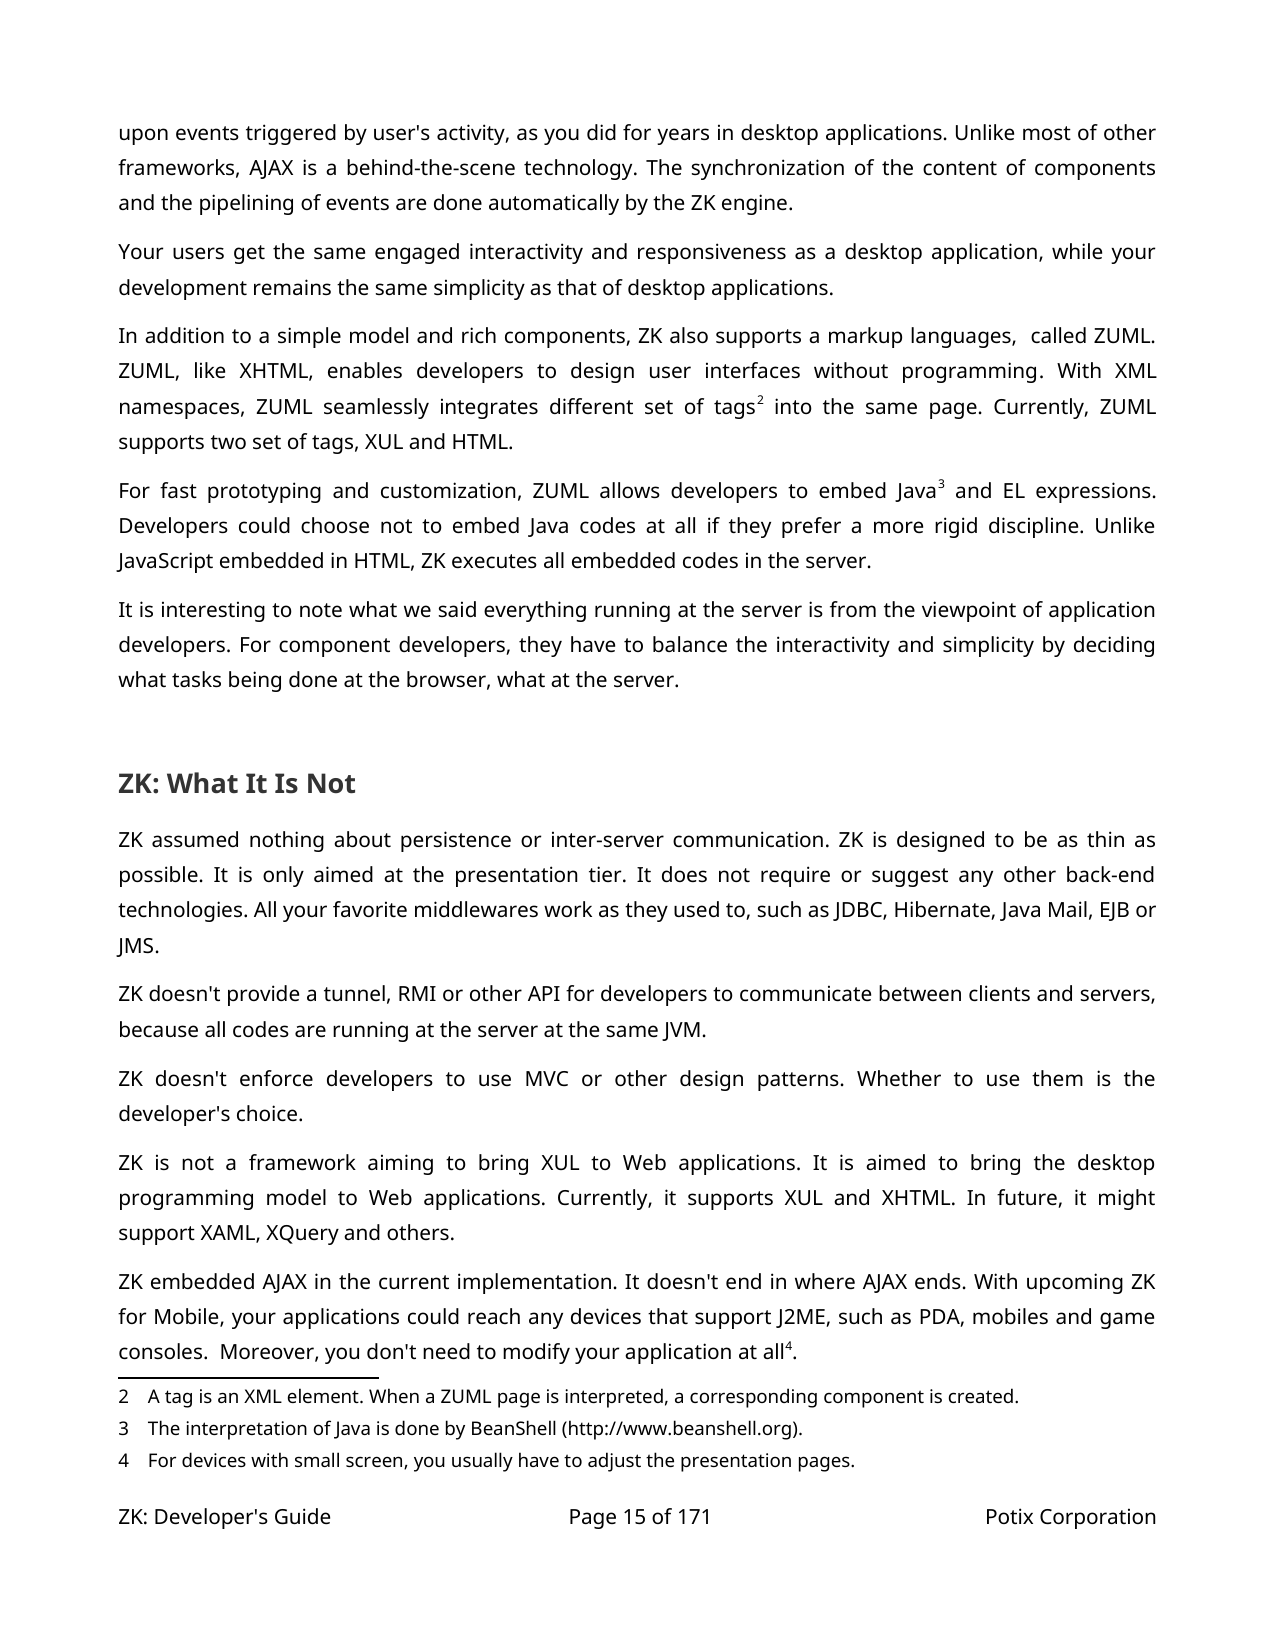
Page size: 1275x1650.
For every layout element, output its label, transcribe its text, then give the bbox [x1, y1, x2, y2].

text ZK assumed nothing about persistence or inter-server communication. ZK is designed to be as thin as possible. It is only aimed at the presentation tier. It does not require or suggest any other back-end technologies. All your favorite middlewares work as they used to, such as JDBC, Hibernate, Java Mail, EJB or JMS. [118, 825, 1157, 959]
text For fast prototyping and customization, ZUML allows developers to embed Java and EL expressions. Developers could choose not to embed Java codes at all if they prefer a more rigid discipline. Unlike JavaScript embedded in HTML, ZK executes all embedded codes in the server. [118, 476, 1157, 574]
text Your users get the same engaged interactivity and responsiveness as a desktop application, while your development remains the same simplicity as that of desktop applications. [118, 237, 1157, 301]
text ZK doesn't enforce developers to use MVC or other design patterns. Whether to use them is the developer's choice. [118, 1064, 1157, 1127]
text ZK is not a framework aiming to bring XUL to Web applications. It is aimed to bring the desktop programming model to Web applications. Currently, it supports XUL and XHTML. In future, it might support XAML, XQuery and others. [118, 1148, 1157, 1246]
text upon events triggered by user's activity, as you did for years in desktop applications. Unlike most of other frameworks, AJAX is a behind-the-scene technology. The synchronization of the content of components and the pipelining of events are done automatically by the ZK engine. [118, 118, 1157, 217]
text ZK doesn't provide a tunnel, RMI or other API for developers to communicate between clients and servers, because all codes are running at the server at the same JVM. [118, 979, 1157, 1043]
text ZK embedded AJAX in the current implementation. It doesn't end in where AJAX ends. With upcoming ZK for Mobile, your applications could reach any devices that support J2ME, such as PDA, mobiles and game consoles. Moreover, you don't need to modify your application at all. [118, 1267, 1157, 1366]
text For devices with small screen, you usually have to adjust the presentation pages. [118, 1447, 1157, 1473]
text The interpretation of Java is done by BeanShell (http://www.beanshell.org). [118, 1416, 1157, 1441]
text A tag is an XML element. When a ZUML page is interpreted, a corresponding component is created. [118, 1384, 1157, 1409]
subtitle ZK: What It Is Not [118, 765, 1157, 801]
text It is interesting to note what we said everything running at the server is from the viewpoint of application developers. For component developers, they have to balance the interactivity and simplicity by deciding what tasks being done at the browser, what at the server. [118, 595, 1157, 694]
text In addition to a simple model and rich components, ZK also supports a markup languages, called ZUML. ZUML, like XHTML, enables developers to design user interfaces without programming. With XML namespaces, ZUML seamlessly integrates different set of tags into the same page. Currently, ZUML supports two set of tags, XUL and HTML. [118, 321, 1157, 455]
